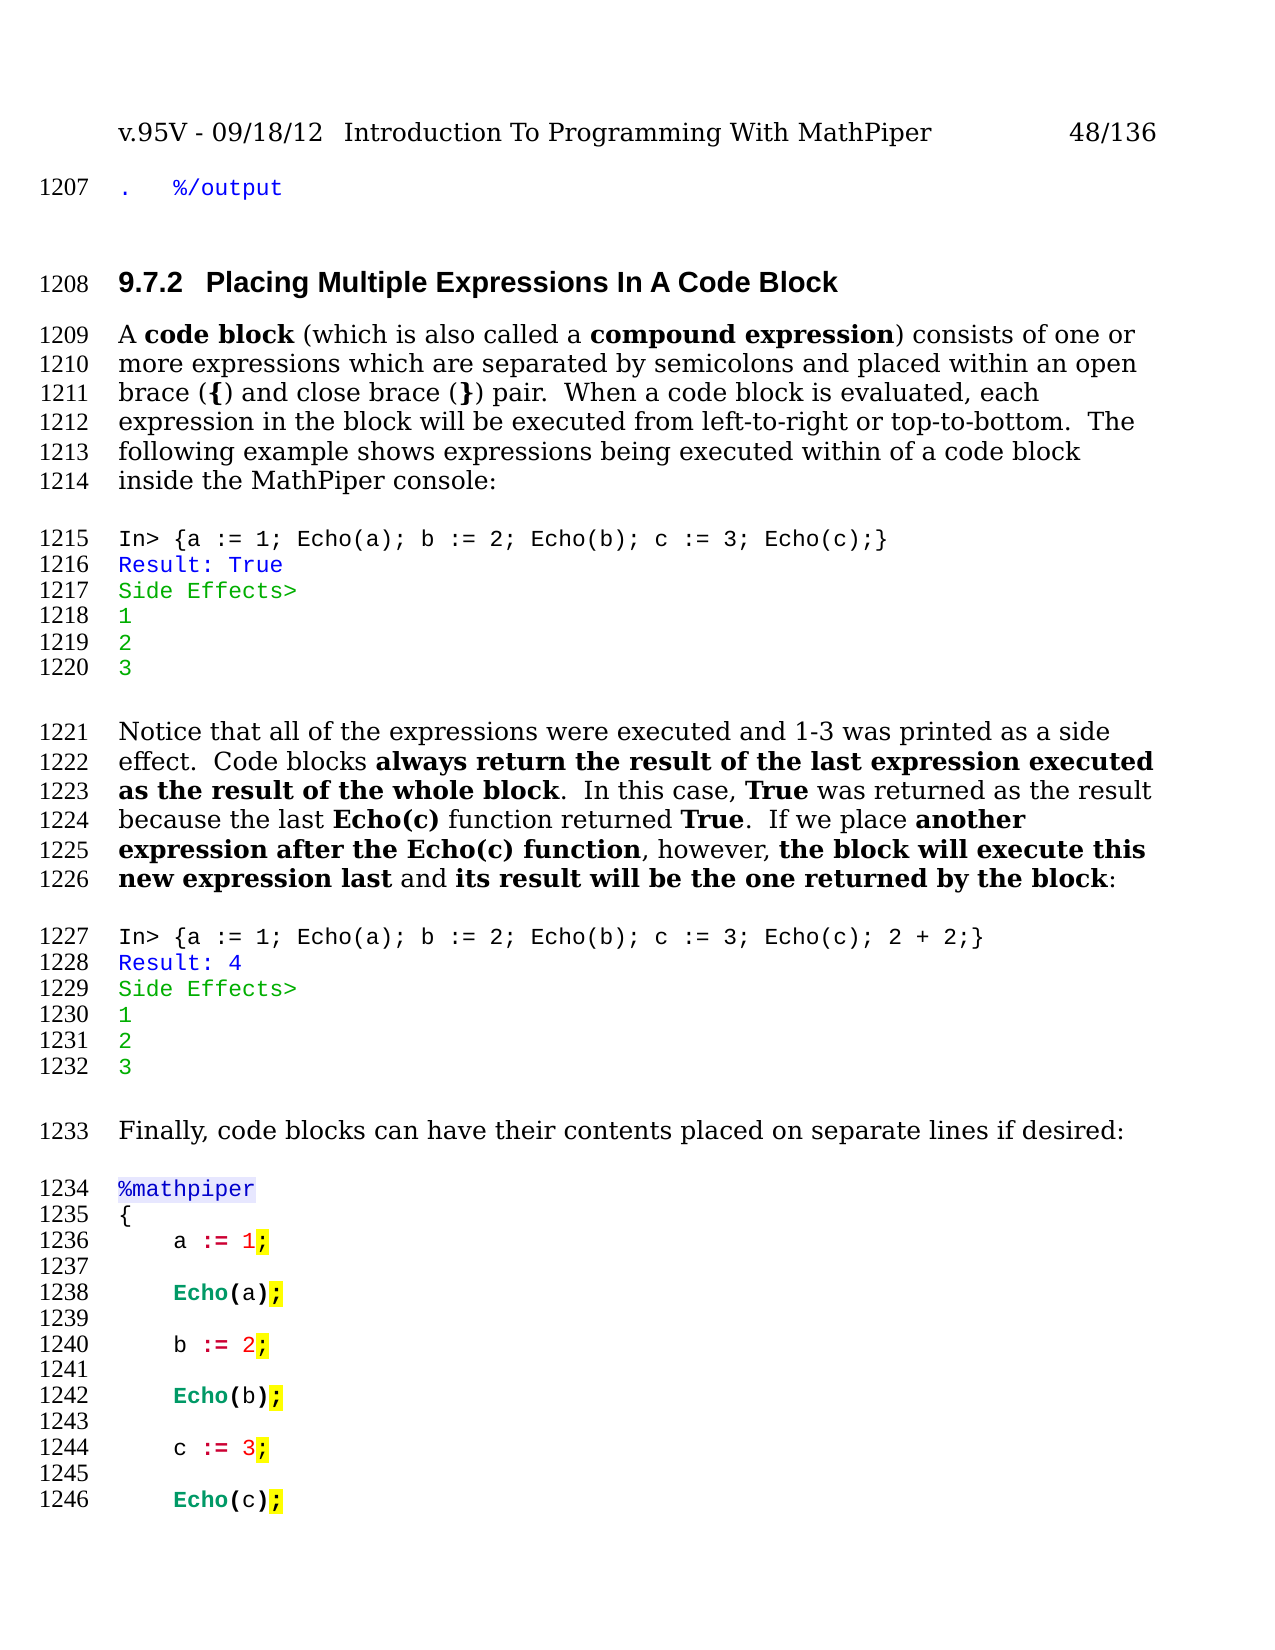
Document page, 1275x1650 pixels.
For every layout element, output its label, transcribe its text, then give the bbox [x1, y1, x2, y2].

text A code block (which is also called a compound expression) consists of one or more expressions which are separated by semicolons and placed within an open brace ({) and close brace (}) pair. When a code block is evaluated, each expression in the block will be executed from left-to-right or top-to-bottom. The following example shows expressions being executed within of a code block inside the MathPiper console: [118, 320, 1157, 495]
text c := 3; [118, 1437, 1157, 1463]
subtitle Placing Multiple Expressions In A Code Block [118, 265, 1157, 299]
text 3 [118, 657, 1157, 683]
text Echo(c); [118, 1488, 1157, 1514]
text Notice that all of the expressions were executed and 1-3 was printed as a side effect. Code blocks always return the result of the last expression executed as the result of the whole block. In this case, True was returned as the result because the last Echo(c) function returned True. If we place another expression after the Echo(c) function, however, the block will execute this new expression last and its result will be the one returned by the block: [118, 718, 1157, 894]
text Echo(b); [118, 1385, 1157, 1411]
text Side Effects> [118, 579, 1157, 605]
text { [118, 1203, 1157, 1229]
text Result: 4 [118, 952, 1157, 977]
text Side Effects> [118, 977, 1157, 1003]
text In> {a := 1; Echo(a); b := 2; Echo(b); c := 3; Echo(c);} [118, 527, 1157, 553]
text %mathpiper [118, 1177, 1157, 1203]
text 1 [118, 1003, 1157, 1029]
text Echo(a); [118, 1281, 1157, 1307]
text 3 [118, 1055, 1157, 1081]
text 2 [118, 631, 1157, 657]
text a := 1; [118, 1229, 1157, 1255]
text Result: True [118, 553, 1157, 579]
text Finally, code blocks can have their contents placed on separate lines if desired: [118, 1116, 1157, 1145]
text . %/output [118, 177, 1157, 203]
text b := 2; [118, 1333, 1157, 1359]
text In> {a := 1; Echo(a); b := 2; Echo(b); c := 3; Echo(c); 2 + 2;} [118, 926, 1157, 952]
text 2 [118, 1029, 1157, 1055]
text 1 [118, 605, 1157, 631]
